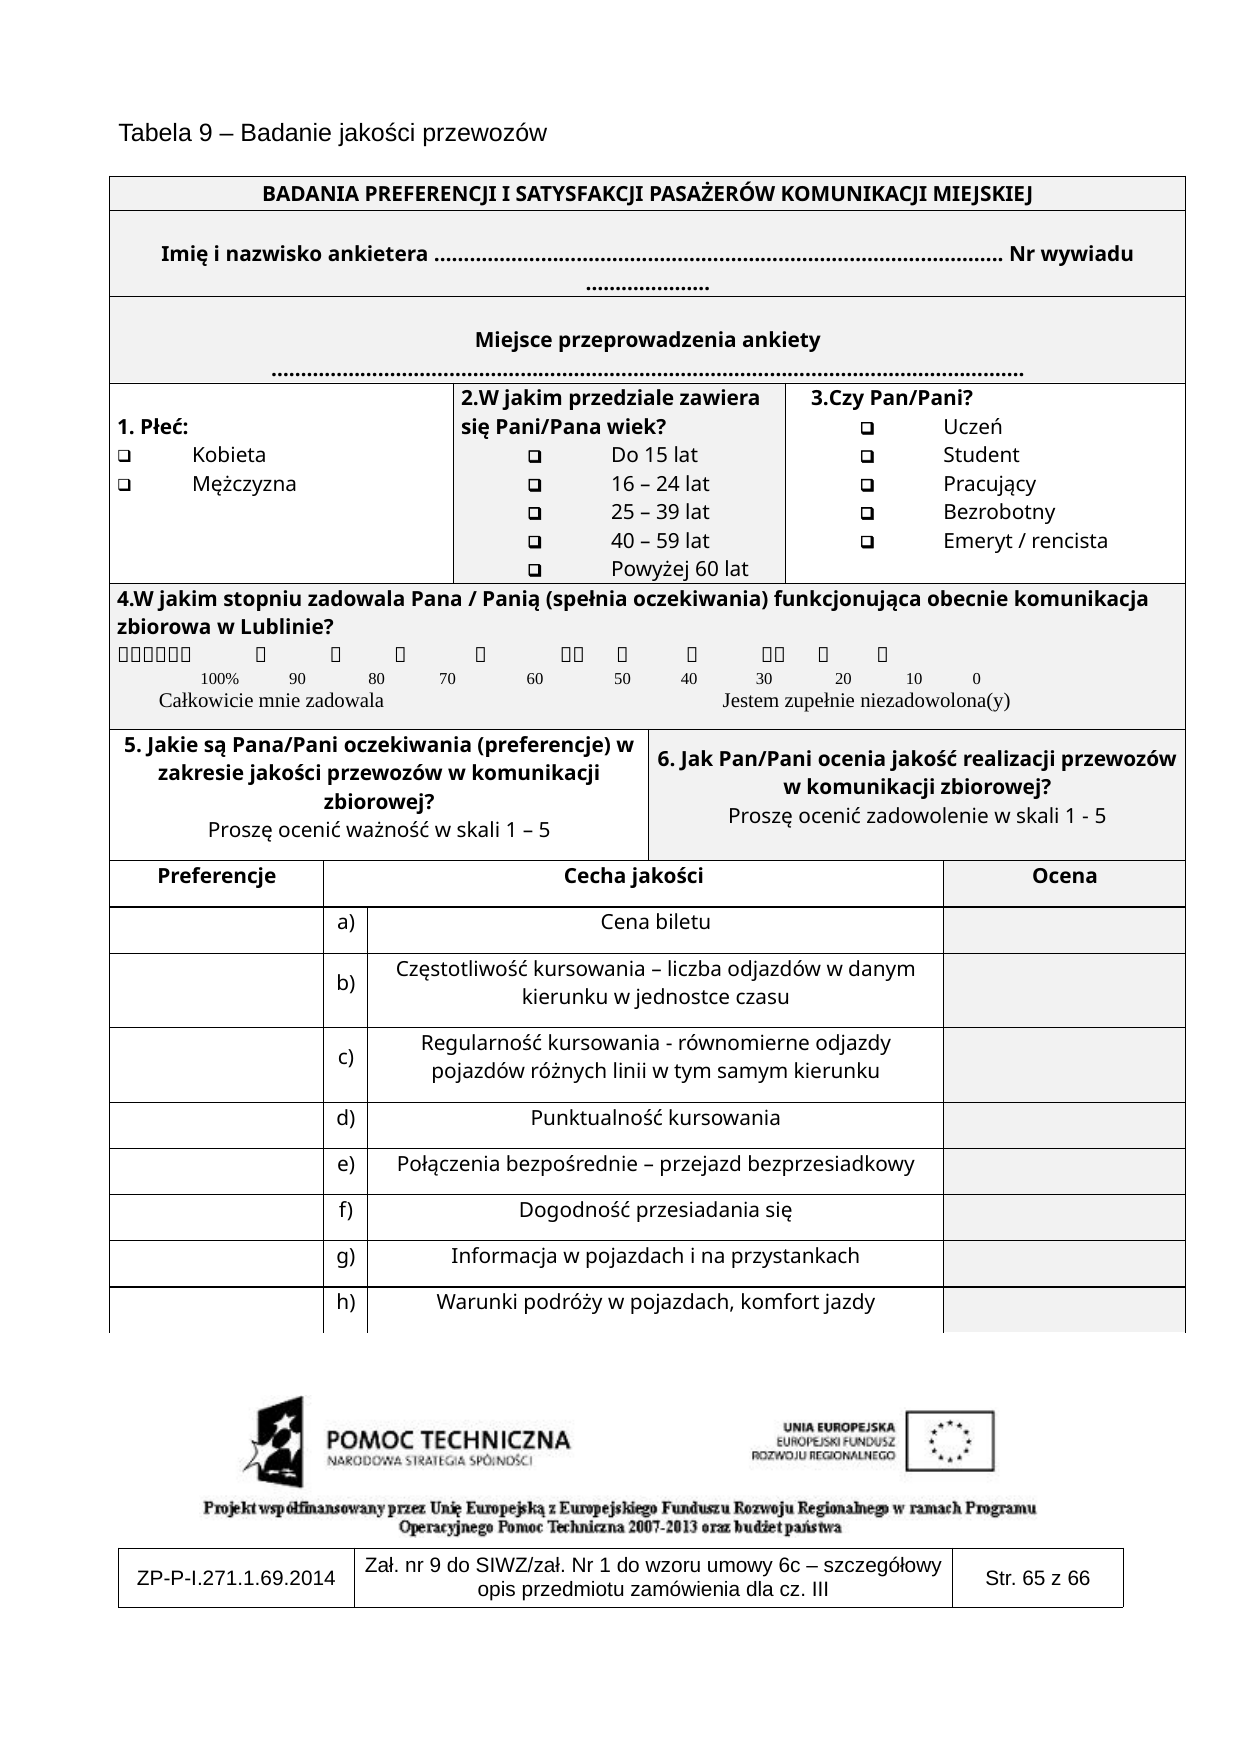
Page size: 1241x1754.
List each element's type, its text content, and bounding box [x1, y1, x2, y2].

table_cell 4.W jakim stopniu zadowala Pana / Panią (spełnia oczekiwania) funkcjonująca obecnie komunikacja zbiorowa w Lublinie?            100% 90 80 70 60 50 40 30 20 10 0 Całkowicie mnie zadowala Jestem zupełnie niezadowolona(y) [110, 584, 1185, 729]
table_cell h) [324, 1288, 367, 1332]
table_cell 1. Płeć: Kobieta Mężczyzna [110, 384, 453, 583]
table_cell [944, 1028, 1185, 1102]
table_cell [944, 1288, 1185, 1332]
table_cell Regularność kursowania - równomierne odjazdy pojazdów różnych linii w tym samym kierunku [368, 1028, 943, 1102]
table_cell [110, 1103, 323, 1148]
table_cell f) [324, 1195, 367, 1240]
table_cell g) [324, 1241, 367, 1286]
table_cell Cena biletu [368, 908, 943, 953]
table_cell [944, 1103, 1185, 1148]
table_cell Informacja w pojazdach i na przystankach [368, 1241, 943, 1286]
table_cell [110, 1028, 323, 1102]
table_cell [110, 954, 323, 1027]
table_cell Dogodność przesiadania się [368, 1195, 943, 1240]
table_cell 3.Czy Pan/Pani? Uczeń Student Pracujący Bezrobotny Emeryt / rencista [786, 384, 1185, 583]
table_cell [944, 1149, 1185, 1194]
table_cell Cecha jakości [324, 861, 943, 906]
table_cell [944, 954, 1185, 1027]
table_cell [944, 1241, 1185, 1286]
picture [199, 1395, 1042, 1538]
table_cell e) [324, 1149, 367, 1194]
table_cell Częstotliwość kursowania – liczba odjazdów w danym kierunku w jednostce czasu [368, 954, 943, 1027]
table_cell d) [324, 1103, 367, 1148]
table_cell Preferencje [110, 861, 323, 906]
table_cell c) [324, 1028, 367, 1102]
table_cell 5. Jakie są Pana/Pani oczekiwania (preferencje) w zakresie jakości przewozów w komunikacji zbiorowej? Proszę ocenić ważność w skali 1 – 5 [110, 730, 648, 860]
table_cell 6. Jak Pan/Pani ocenia jakość realizacji przewozów w komunikacji zbiorowej? Proszę ocenić zadowolenie w skali 1 - 5 [649, 730, 1185, 860]
table_cell Ocena [944, 861, 1185, 906]
table_cell [944, 1195, 1185, 1240]
table_cell Punktualność kursowania [368, 1103, 943, 1148]
table_cell [110, 908, 323, 953]
table_cell Imię i nazwisko ankietera …………………………………………….…………………………………….. Nr wywiadu ………………… [110, 211, 1185, 296]
table_cell [110, 1195, 323, 1240]
table_cell Warunki podróży w pojazdach, komfort jazdy [368, 1288, 943, 1332]
table_cell [110, 1241, 323, 1286]
table_cell a) [324, 908, 367, 953]
table_cell 2.W jakim przedziale zawiera się Pani/Pana wiek? Do 15 lat 16 – 24 lat 25 – 39 lat 40 – 59 lat Powyżej 60 lat [454, 384, 785, 583]
table_cell [110, 1149, 323, 1194]
table_cell Połączenia bezpośrednie – przejazd bezprzesiadkowy [368, 1149, 943, 1194]
table_cell [944, 908, 1185, 953]
text Tabela 9 – Badanie jakości przewozów [118, 118, 1122, 147]
table_cell Miejsce przeprowadzenia ankiety ………………………………………………………………………………………………………………. [110, 297, 1185, 382]
table_header BADANIA PREFERENCJI I SATYSFAKCJI PASAŻERÓW KOMUNIKACJI MIEJSKIEJ [110, 177, 1185, 210]
table_cell b) [324, 954, 367, 1027]
table_cell [110, 1288, 323, 1332]
